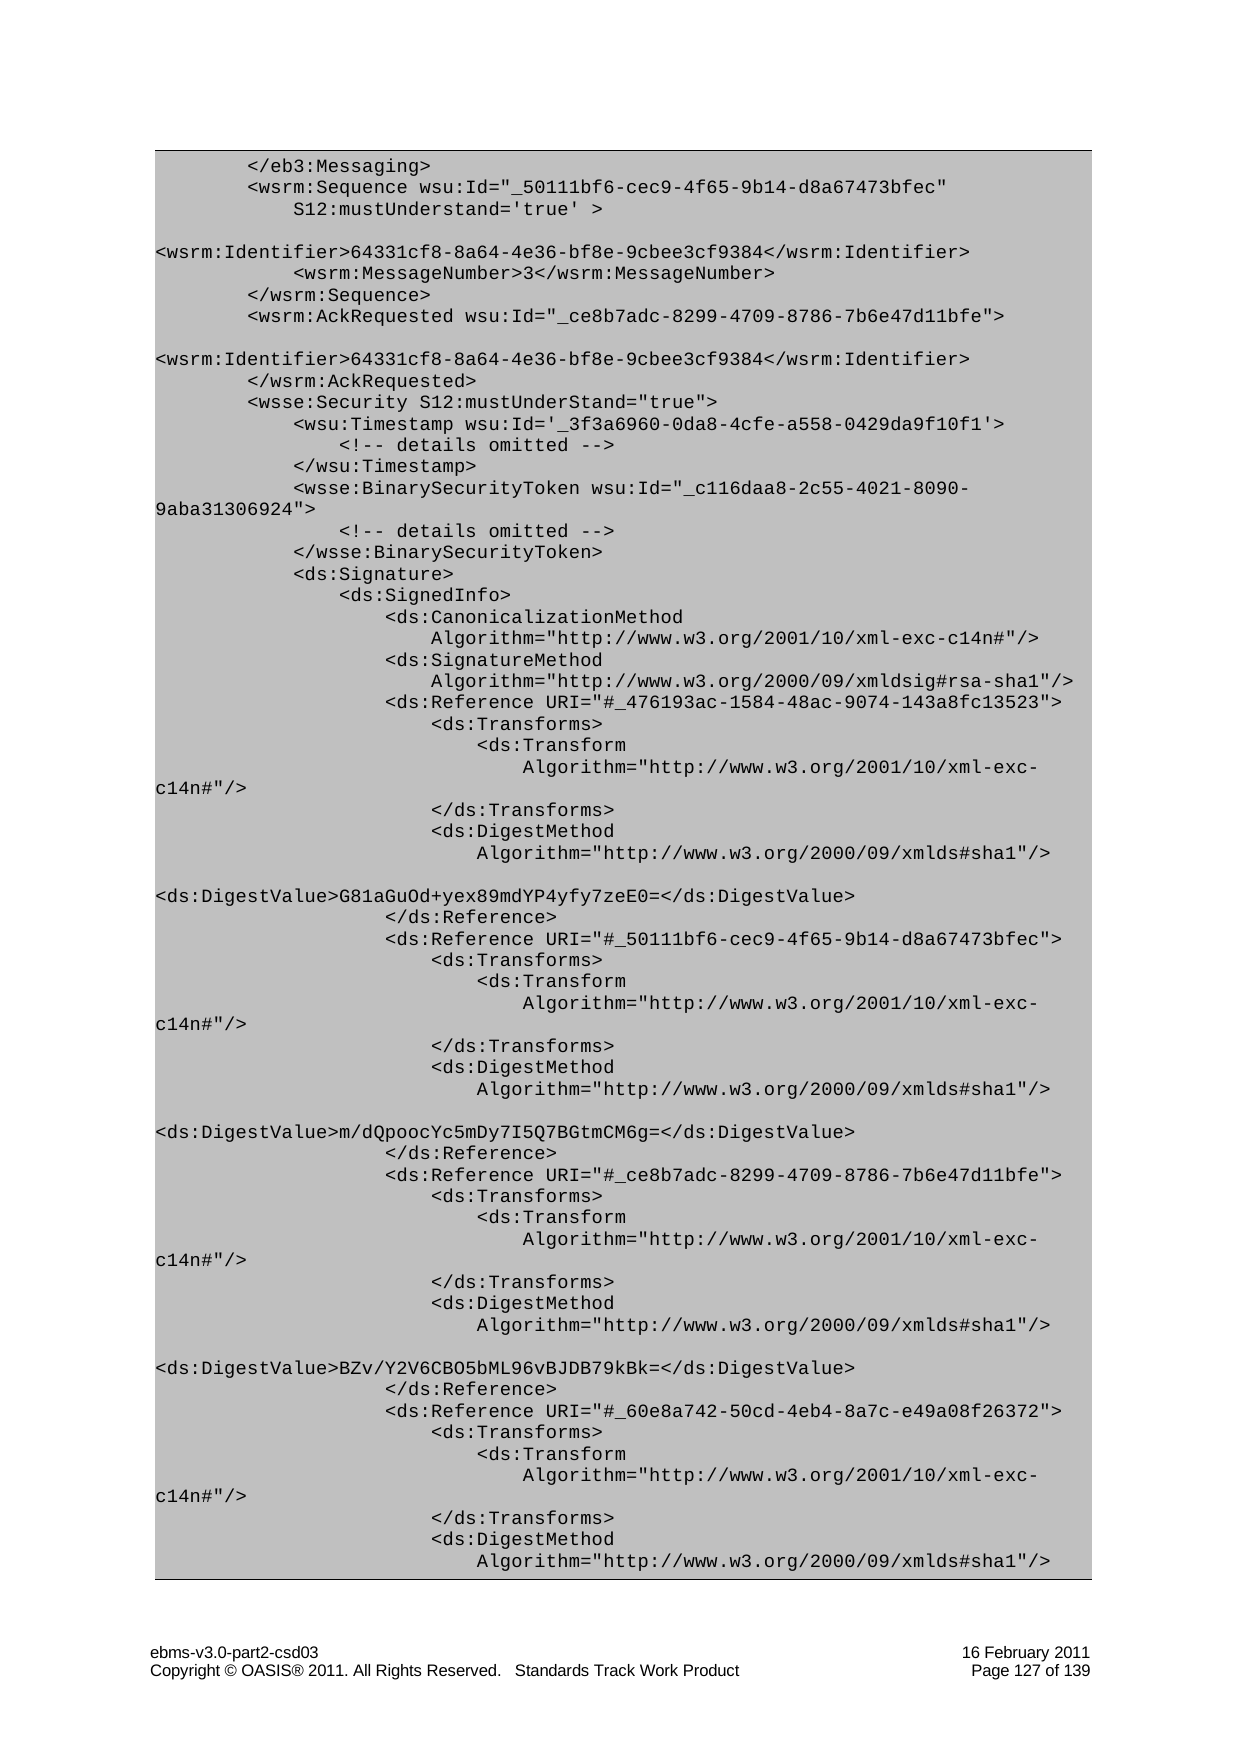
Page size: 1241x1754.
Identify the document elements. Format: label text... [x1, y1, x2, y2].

text Algorithm="http://www.w3.org/2000/09/xmldsig#rsa-sha1"/> [155, 665, 1092, 686]
text <!-- details omitted --> [155, 429, 1092, 450]
text S12:mustUnderstand='true' > [155, 193, 1092, 214]
text Algorithm="http://www.w3.org/2000/09/xmlds#sha1"/> [155, 1073, 1092, 1094]
text <ds:DigestMethod [155, 1051, 1092, 1073]
text <wsrm:AckRequested wsu:Id="_ce8b7adc-8299-4709-8786-7b6e47d11bfe"> [155, 300, 1092, 322]
text <wsrm:Identifier>64331cf8-8a64-4e36-bf8e-9cbee3cf9384</wsrm:Identifier> [155, 322, 1092, 364]
text <ds:Transforms> [155, 1180, 1092, 1201]
text Algorithm="http://www.w3.org/2000/09/xmlds#sha1"/> [155, 837, 1092, 858]
text <ds:Transform [155, 1437, 1092, 1459]
text <wsse:Security S12:mustUnderStand="true"> [155, 386, 1092, 407]
text <ds:Signature> [155, 558, 1092, 579]
text Algorithm="http://www.w3.org/2001/10/xml-exc-c14n#"/> [155, 1223, 1092, 1266]
text Algorithm="http://www.w3.org/2001/10/xml-exc-c14n#"/> [155, 622, 1092, 643]
text </wsrm:AckRequested> [155, 364, 1092, 386]
text <ds:DigestValue>m/dQpoocYc5mDy7I5Q7BGtmCM6g=</ds:DigestValue> [155, 1094, 1092, 1137]
text <ds:Transform [155, 1201, 1092, 1223]
text Algorithm="http://www.w3.org/2000/09/xmlds#sha1"/> [155, 1545, 1092, 1579]
text </wsse:BinarySecurityToken> [155, 536, 1092, 558]
text <ds:Transforms> [155, 708, 1092, 729]
text <ds:SignedInfo> [155, 579, 1092, 601]
text <wsu:Timestamp wsu:Id='_3f3a6960-0da8-4cfe-a558-0429da9f10f1'> [155, 407, 1092, 429]
text <ds:Reference URI="#_476193ac-1584-48ac-9074-143a8fc13523"> [155, 686, 1092, 708]
text <wsrm:MessageNumber>3</wsrm:MessageNumber> [155, 257, 1092, 279]
text </wsu:Timestamp> [155, 450, 1092, 472]
text <wsrm:Identifier>64331cf8-8a64-4e36-bf8e-9cbee3cf9384</wsrm:Identifier> [155, 214, 1092, 257]
text <ds:DigestMethod [155, 815, 1092, 837]
text <ds:DigestValue>G81aGuOd+yex89mdYP4yfy7zeE0=</ds:DigestValue> [155, 858, 1092, 901]
text <wsrm:Sequence wsu:Id="_50111bf6-cec9-4f65-9b14-d8a67473bfec" [155, 171, 1092, 193]
text </wsrm:Sequence> [155, 279, 1092, 300]
text Algorithm="http://www.w3.org/2001/10/xml-exc-c14n#"/> [155, 1459, 1092, 1502]
text Algorithm="http://www.w3.org/2001/10/xml-exc-c14n#"/> [155, 751, 1092, 794]
text <ds:CanonicalizationMethod [155, 601, 1092, 622]
text </eb3:Messaging> [155, 151, 1092, 171]
text <ds:DigestMethod [155, 1287, 1092, 1309]
text Algorithm="http://www.w3.org/2001/10/xml-exc-c14n#"/> [155, 987, 1092, 1030]
text <ds:Reference URI="#_60e8a742-50cd-4eb4-8a7c-e49a08f26372"> [155, 1394, 1092, 1416]
text <ds:DigestMethod [155, 1523, 1092, 1545]
text </ds:Transforms> [155, 1266, 1092, 1287]
text <ds:SignatureMethod [155, 643, 1092, 665]
text </ds:Reference> [155, 1373, 1092, 1394]
text </ds:Transforms> [155, 1502, 1092, 1523]
text Algorithm="http://www.w3.org/2000/09/xmlds#sha1"/> [155, 1309, 1092, 1330]
text </ds:Reference> [155, 1137, 1092, 1158]
text <ds:Transforms> [155, 944, 1092, 965]
text <ds:Transforms> [155, 1416, 1092, 1437]
text </ds:Transforms> [155, 1030, 1092, 1051]
text <ds:Transform [155, 965, 1092, 987]
text <ds:Reference URI="#_50111bf6-cec9-4f65-9b14-d8a67473bfec"> [155, 922, 1092, 944]
text </ds:Reference> [155, 901, 1092, 922]
text </ds:Transforms> [155, 794, 1092, 815]
text <wsse:BinarySecurityToken wsu:Id="_c116daa8-2c55-4021-8090-9aba31306924"> [155, 472, 1092, 515]
text <ds:Transform [155, 729, 1092, 751]
text <!-- details omitted --> [155, 515, 1092, 536]
text <ds:DigestValue>BZv/Y2V6CBO5bML96vBJDB79kBk=</ds:DigestValue> [155, 1330, 1092, 1373]
text <ds:Reference URI="#_ce8b7adc-8299-4709-8786-7b6e47d11bfe"> [155, 1158, 1092, 1180]
